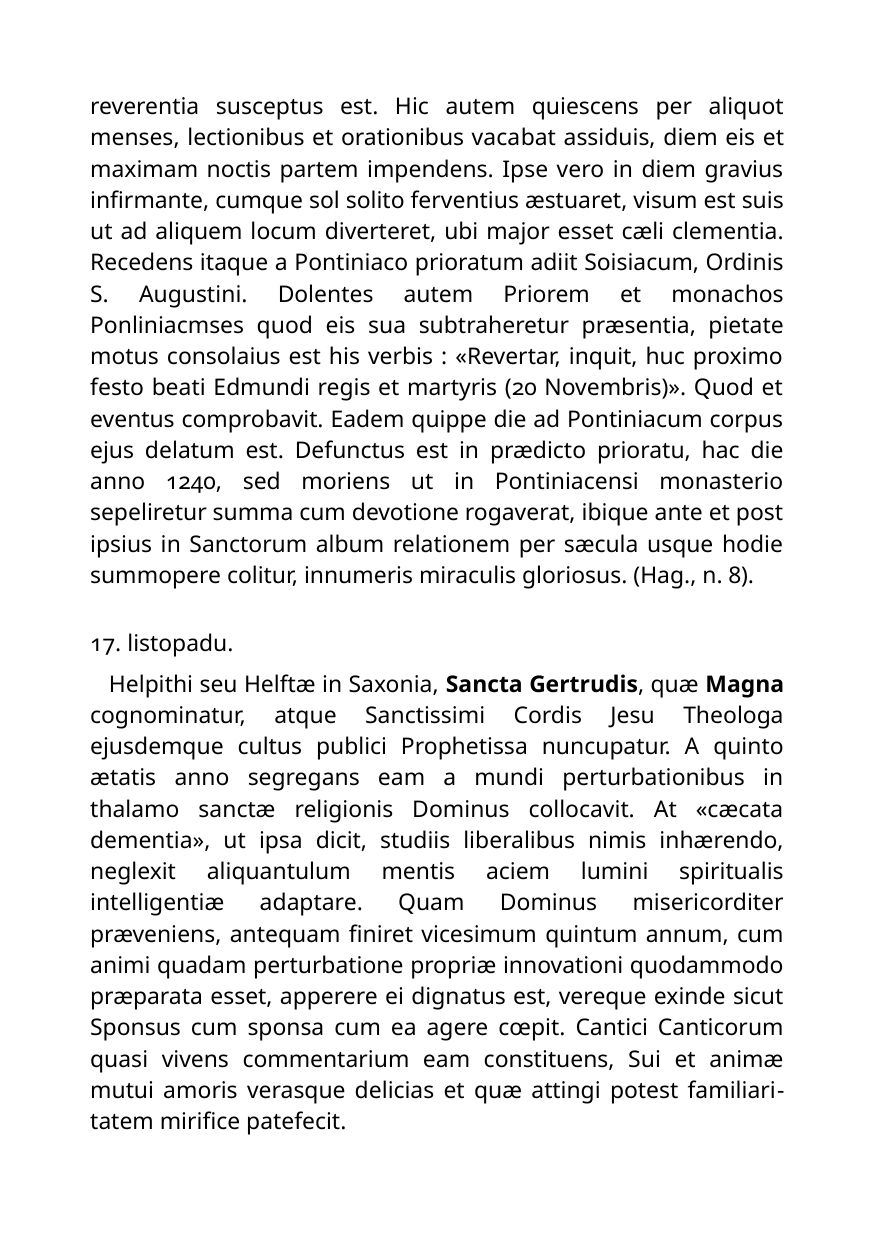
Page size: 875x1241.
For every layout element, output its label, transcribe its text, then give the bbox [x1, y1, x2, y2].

text 17. listopadu. [90, 627, 784, 658]
text Helpithi seu Helftæ in Saxonia, Sancta Gertrudis, quæ Magna cognominatur, atque Sanctissimi Cordis Jesu Theologa ejusdemque cultus publici Prophetissa nuncupatur. A quinto ætatis anno segregans eam a mundi perturbationibus in thalamo sanctæ religionis Dominus collocavit. At «cæcata dementia», ut ipsa dicit, studiis liberalibus nimis inhærendo, neglexit aliquantulum mentis aciem lumini spiritualis intelligentiæ adaptare. Quam Dominus misericorditer præveniens, antequam finiret vicesimum quintum annum, cum animi quadam perturbatione propriæ innovationi quodammodo præparata esset, apperere ei dignatus est, vereque exinde sicut Sponsus cum sponsa cum ea agere cœpit. Cantici Canticorum quasi vivens commentarium eam constituens, Sui et animæ mutui amoris verasque delicias et quæ attingi potest familiari­tatem mirifice patefecit. [90, 667, 784, 1136]
text reverentia susceptus est. Hic autem quiescens per aliquot menses, lectionibus et orationibus vaca­bat assiduis, diem eis et maximam noctis partem impendens. Ipse vero in diem gravius infirmante, cumque sol solito ferventius æstuaret, visum est suis ut ad aliquem locum diverteret, ubi major esset cæli clementia. Recedens itaque a Pontiniaco prioratum adiit Soisiacum, Ordinis S. Augustini. Dolentes autem Priorem et monachos Ponliniacmses quod eis sua subtraheretur præsentia, pietate motus consolaius est his verbis : «Revertar, inquit, huc proximo festo beati Edmundi regis et martyris (20 Novembris)». Quod et eventus comprobavit. Eadem quippe die ad Pontiniacum corpus ejus delatum est. Defunctus est in prædicto prioratu, hac die anno 1240, sed moriens ut in Pontiniacensi monasterio sepeliretur summa cum devotione rogaverat, ibique ante et post ipsius in Sanctorum album relationem per sæcula usque hodie sum­mopere colitur, innumeris miraculis gloriosus. (Hag., n. 8). [90, 90, 784, 590]
